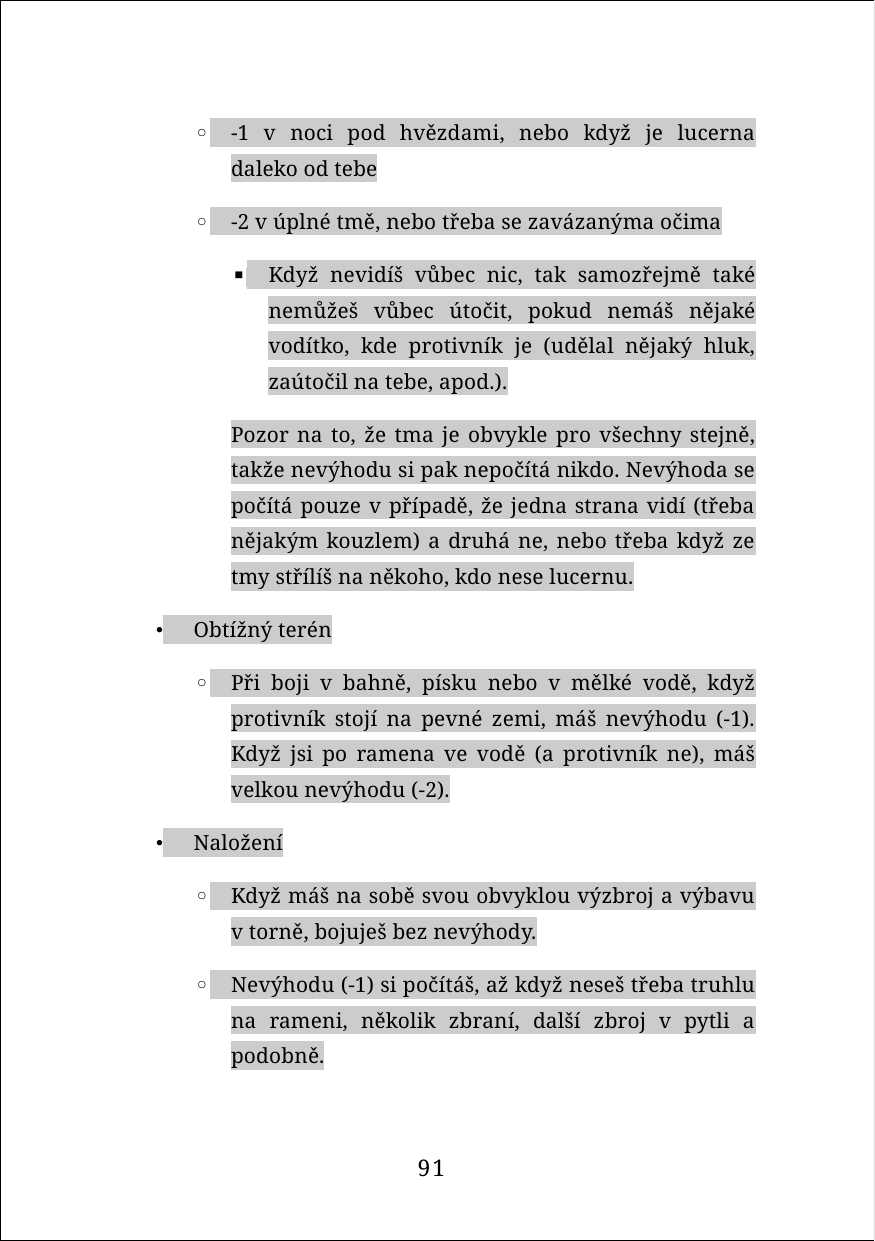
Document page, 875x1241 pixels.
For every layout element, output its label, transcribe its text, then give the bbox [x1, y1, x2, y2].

list Když máš na sobě svou obvyklou výzbroj a výbavu v torně, bojuješ bez nevýhody. [193, 882, 756, 946]
list Obtížný terén [156, 615, 756, 644]
list Při boji v bahně, písku nebo v mělké vodě, když protivník stojí na pevné zemi, máš nevýhodu (-1). Když jsi po ramena ve vodě (a protivník ne), máš velkou nevýhodu (-2). [193, 668, 756, 803]
list Nevýhodu (-1) si počítáš, až když neseš třeba truhlu na rameni, několik zbraní, další zbroj v pytli a podobně. [193, 970, 756, 1070]
list Naložení [156, 828, 756, 857]
list -1 v noci pod hvězdami, nebo když je lucerna daleko od tebe [193, 118, 756, 182]
list Pozor na to, že tma je obvykle pro všechny stejně, takže nevýhodu si pak nepočítá nikdo. Nevýhoda se počítá pouze v případě, že jedna strana vidí (třeba nějakým kouzlem) a druhá ne, nebo třeba když ze tmy střílíš na někoho, kdo nese lucernu. [193, 420, 756, 591]
list -2 v úplné tmě, nebo třeba se zavázanýma očima [193, 207, 756, 235]
list Když nevidíš vůbec nic, tak samozřejmě také nemůžeš vůbec útočit, pokud nemáš nějaké vodítko, kde protivník je (udělal nějaký hluk, zaútočil na tebe, apod.). [231, 260, 756, 395]
